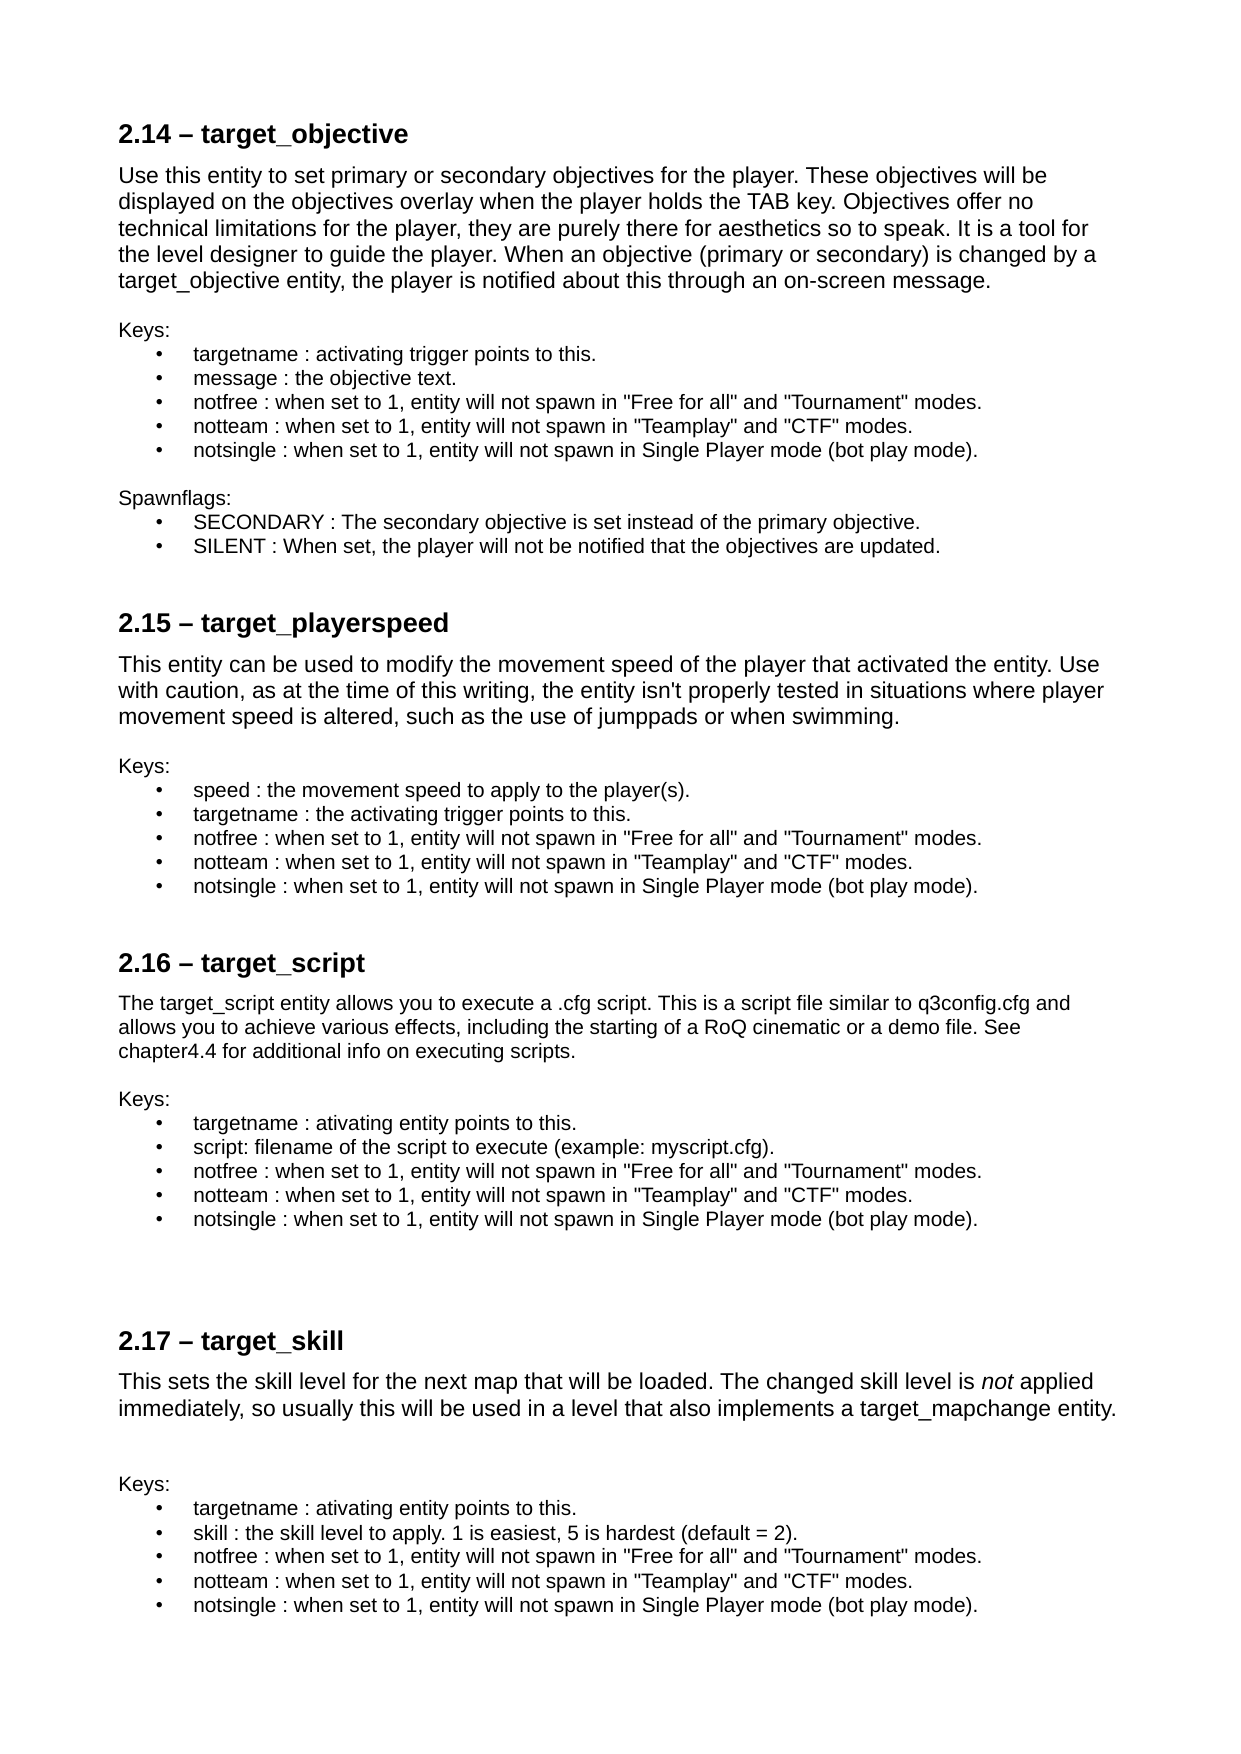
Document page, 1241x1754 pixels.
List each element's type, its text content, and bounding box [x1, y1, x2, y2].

list notteam : when set to 1, entity will not spawn in "Teamplay" and "CTF" modes. [156, 850, 1122, 874]
list notfree : when set to 1, entity will not spawn in "Free for all" and "Tournament" modes. [156, 1158, 1122, 1183]
list notteam : when set to 1, entity will not spawn in "Teamplay" and "CTF" modes. [156, 1183, 1122, 1207]
list skill : the skill level to apply. 1 is easiest, 5 is hardest (default = 2). [156, 1520, 1122, 1544]
subtitle 2.15 – target_playerspeed [118, 607, 1122, 638]
list targetname : ativating entity points to this. [156, 1110, 1122, 1134]
list notfree : when set to 1, entity will not spawn in "Free for all" and "Tournament" modes. [156, 826, 1122, 850]
list speed : the movement speed to apply to the player(s). [156, 778, 1122, 802]
list targetname : the activating trigger points to this. [156, 802, 1122, 826]
text Keys: [118, 1062, 1122, 1110]
list targetname : ativating entity points to this. [156, 1496, 1122, 1520]
text Keys: [118, 318, 1122, 342]
list notteam : when set to 1, entity will not spawn in "Teamplay" and "CTF" modes. [156, 1568, 1122, 1592]
list notsingle : when set to 1, entity will not spawn in Single Player mode (bot play mode). [156, 1592, 1122, 1617]
text The target_script entity allows you to execute a .cfg script. This is a script file similar to q3config.cfg and allows you to achieve various effects, including the starting of a RoQ cinematic or a demo file. See chapter4.4 for additional info on executing scripts. [118, 991, 1122, 1062]
text This sets the skill level for the next map that will be loaded. The changed skill level is not applied immediately, so usually this will be used in a level that also implements a target_mapchange entity. [118, 1368, 1122, 1421]
text Keys: [118, 1472, 1122, 1496]
list notfree : when set to 1, entity will not spawn in "Free for all" and "Tournament" modes. [156, 390, 1122, 414]
text Use this entity to set primary or secondary objectives for the player. These objectives will be displayed on the objectives overlay when the player holds the TAB key. Objectives offer no technical limitations for the player, they are purely there for aesthetics so to speak. It is a tool for the level designer to guide the player. When an objective (primary or secondary) is changed by a target_objective entity, the player is notified about this through an on-screen message. [118, 162, 1122, 294]
list message : the objective text. [156, 366, 1122, 390]
list script: filename of the script to execute (example: myscript.cfg). [156, 1134, 1122, 1158]
subtitle 2.16 – target_script [118, 947, 1122, 978]
list notteam : when set to 1, entity will not spawn in "Teamplay" and "CTF" modes. [156, 414, 1122, 438]
list notsingle : when set to 1, entity will not spawn in Single Player mode (bot play mode). [156, 874, 1122, 898]
list notfree : when set to 1, entity will not spawn in "Free for all" and "Tournament" modes. [156, 1544, 1122, 1568]
list notsingle : when set to 1, entity will not spawn in Single Player mode (bot play mode). [156, 438, 1122, 462]
text Spawnflags: [118, 486, 1122, 510]
list SILENT : When set, the player will not be notified that the objectives are updated. [156, 534, 1122, 558]
text Keys: [118, 754, 1122, 778]
text This entity can be used to modify the movement speed of the player that activated the entity. Use with caution, as at the time of this writing, the entity isn't properly tested in situations where player movement speed is altered, such as the use of jumppads or when swimming. [118, 651, 1122, 730]
subtitle 2.14 – target_objective [118, 118, 1122, 149]
list notsingle : when set to 1, entity will not spawn in Single Player mode (bot play mode). [156, 1207, 1122, 1231]
list SECONDARY : The secondary objective is set instead of the primary objective. [156, 510, 1122, 534]
subtitle 2.17 – target_skill [118, 1324, 1122, 1356]
list targetname : activating trigger points to this. [156, 342, 1122, 366]
